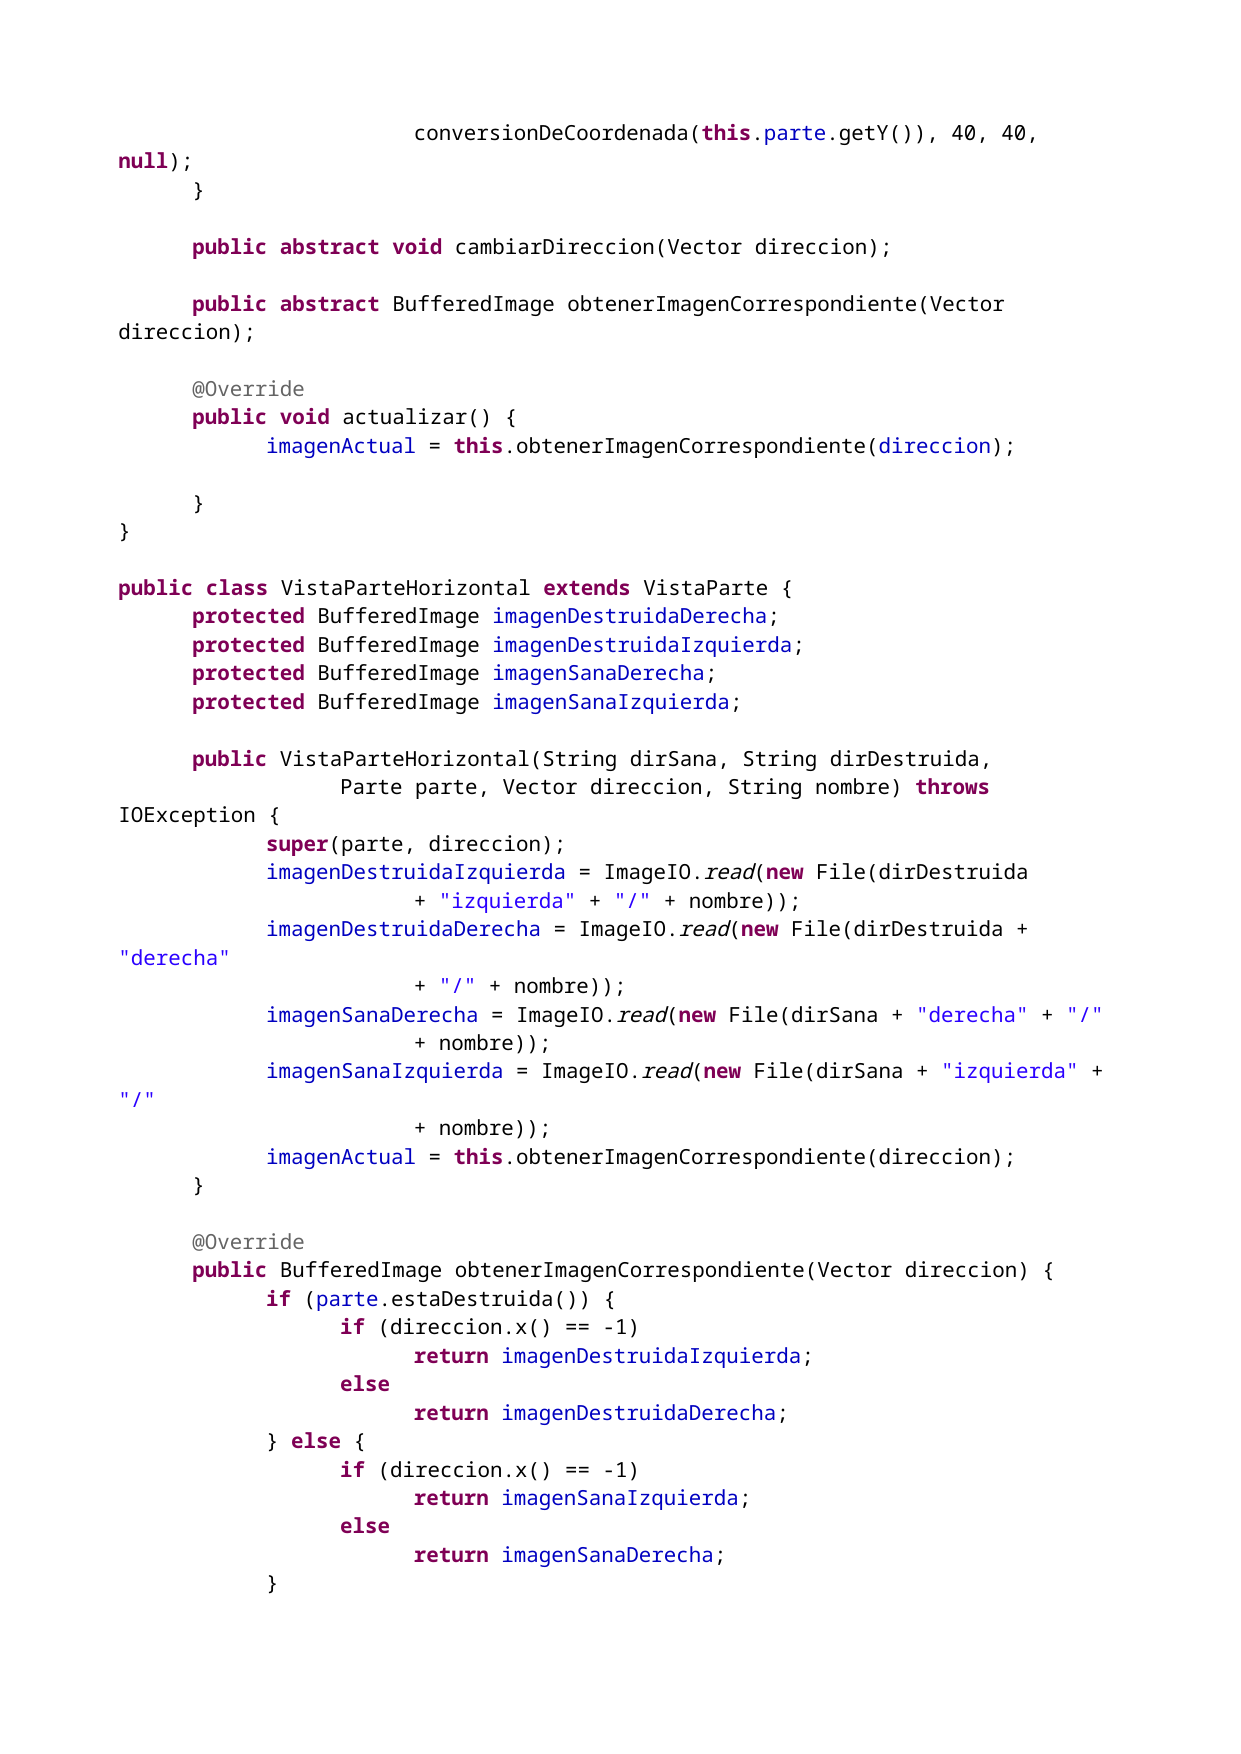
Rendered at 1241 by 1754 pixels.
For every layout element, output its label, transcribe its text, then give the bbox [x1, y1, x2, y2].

text public abstract BufferedImage obtenerImagenCorrespondiente(Vector direccion); [118, 289, 1122, 346]
text imagenActual = this.obtenerImagenCorrespondiente(direccion); [118, 431, 1122, 459]
text } else { [118, 1426, 1122, 1455]
text imagenDestruidaDerecha = ImageIO.read(new File(dirDestruida + "derecha" [118, 914, 1122, 971]
text } [118, 175, 1122, 203]
text if (direccion.x() == -1) [118, 1312, 1122, 1341]
text Parte parte, Vector direccion, String nombre) throws IOException { [118, 772, 1122, 829]
text imagenActual = this.obtenerImagenCorrespondiente(direccion); [118, 1142, 1122, 1170]
text public abstract void cambiarDireccion(Vector direccion); [118, 232, 1122, 260]
text return imagenDestruidaDerecha; [118, 1398, 1122, 1426]
text @Override [118, 374, 1122, 402]
text public BufferedImage obtenerImagenCorrespondiente(Vector direccion) { [118, 1256, 1122, 1284]
text imagenDestruidaIzquierda = ImageIO.read(new File(dirDestruida [118, 857, 1122, 886]
text super(parte, direccion); [118, 829, 1122, 857]
text @Override [118, 1227, 1122, 1256]
text protected BufferedImage imagenSanaDerecha; [118, 658, 1122, 687]
text public VistaParteHorizontal(String dirSana, String dirDestruida, [118, 744, 1122, 772]
text public void actualizar() { [118, 402, 1122, 431]
text if (direccion.x() == -1) [118, 1455, 1122, 1483]
text else [118, 1369, 1122, 1398]
text return imagenDestruidaIzquierda; [118, 1341, 1122, 1369]
text } [118, 516, 1122, 545]
text } [118, 488, 1122, 516]
text conversionDeCoordenada(this.parte.getY()), 40, 40, null); [118, 118, 1122, 175]
text } [118, 1568, 1122, 1597]
text + nombre)); [118, 1028, 1122, 1057]
text return imagenSanaIzquierda; [118, 1483, 1122, 1512]
text protected BufferedImage imagenSanaIzquierda; [118, 687, 1122, 715]
text + "izquierda" + "/" + nombre)); [118, 886, 1122, 914]
text public class VistaParteHorizontal extends VistaParte { [118, 573, 1122, 602]
text protected BufferedImage imagenDestruidaIzquierda; [118, 630, 1122, 658]
text return imagenSanaDerecha; [118, 1540, 1122, 1568]
text imagenSanaIzquierda = ImageIO.read(new File(dirSana + "izquierda" + "/" [118, 1057, 1122, 1113]
text else [118, 1512, 1122, 1540]
text imagenSanaDerecha = ImageIO.read(new File(dirSana + "derecha" + "/" [118, 1000, 1122, 1028]
text if (parte.estaDestruida()) { [118, 1284, 1122, 1312]
text } [118, 1170, 1122, 1199]
text + nombre)); [118, 1113, 1122, 1142]
text protected BufferedImage imagenDestruidaDerecha; [118, 602, 1122, 630]
text + "/" + nombre)); [118, 971, 1122, 1000]
